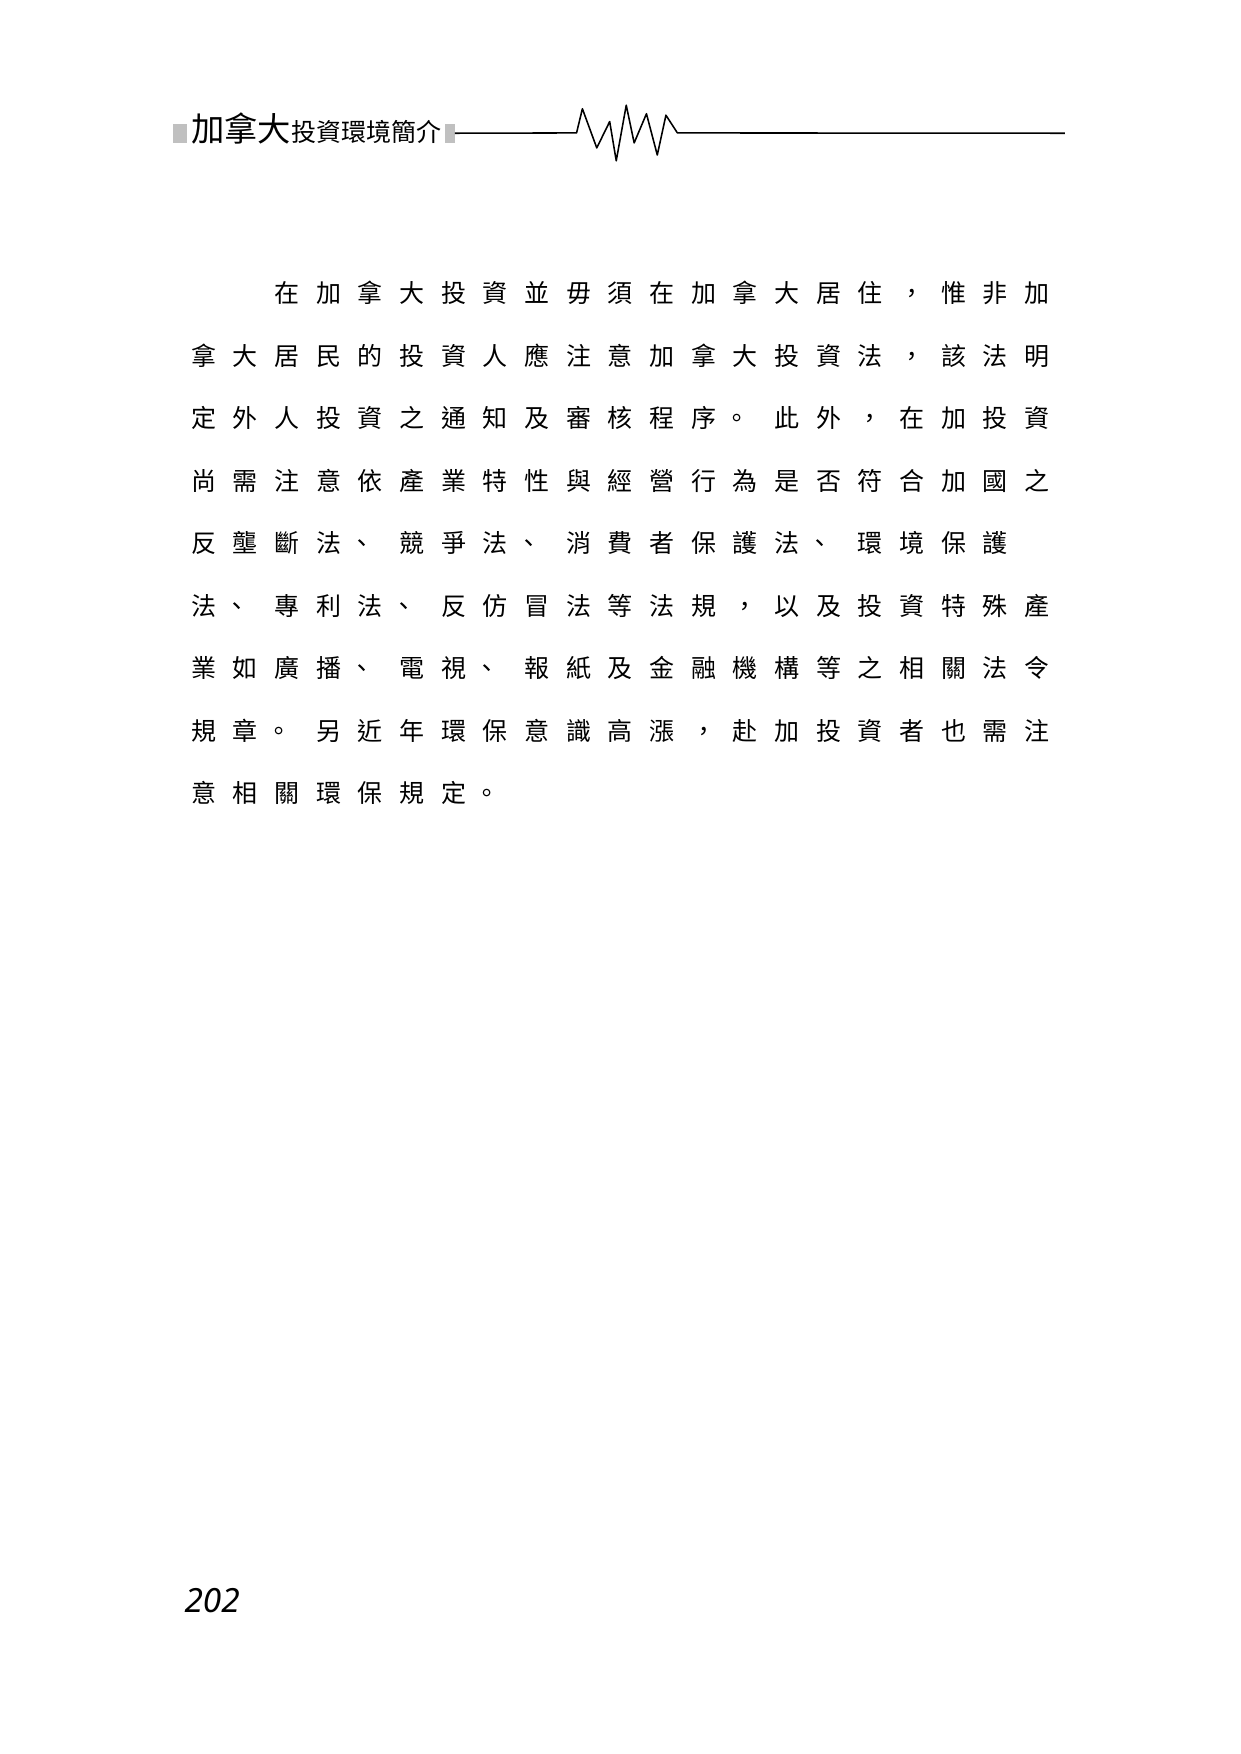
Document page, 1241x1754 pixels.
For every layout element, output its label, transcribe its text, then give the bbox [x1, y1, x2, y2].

text 在加拿大投資並毋須在加拿大居住，惟非加拿大居民的投資人應注意加拿大投資法，該法明定外人投資之通知及審核程序。此外，在加投資尚需注意依產業特性與經營行為是否符合加國之反壟斷法、競爭法、消費者保護法、環境保護法、專利法、反仿冒法等法規，以及投資特殊產業如廣播、電視、報紙及金融機構等之相關法令規章。另近年環保意識高漲，赴加投資者也需注意相關環保規定。 [183, 250, 1058, 813]
